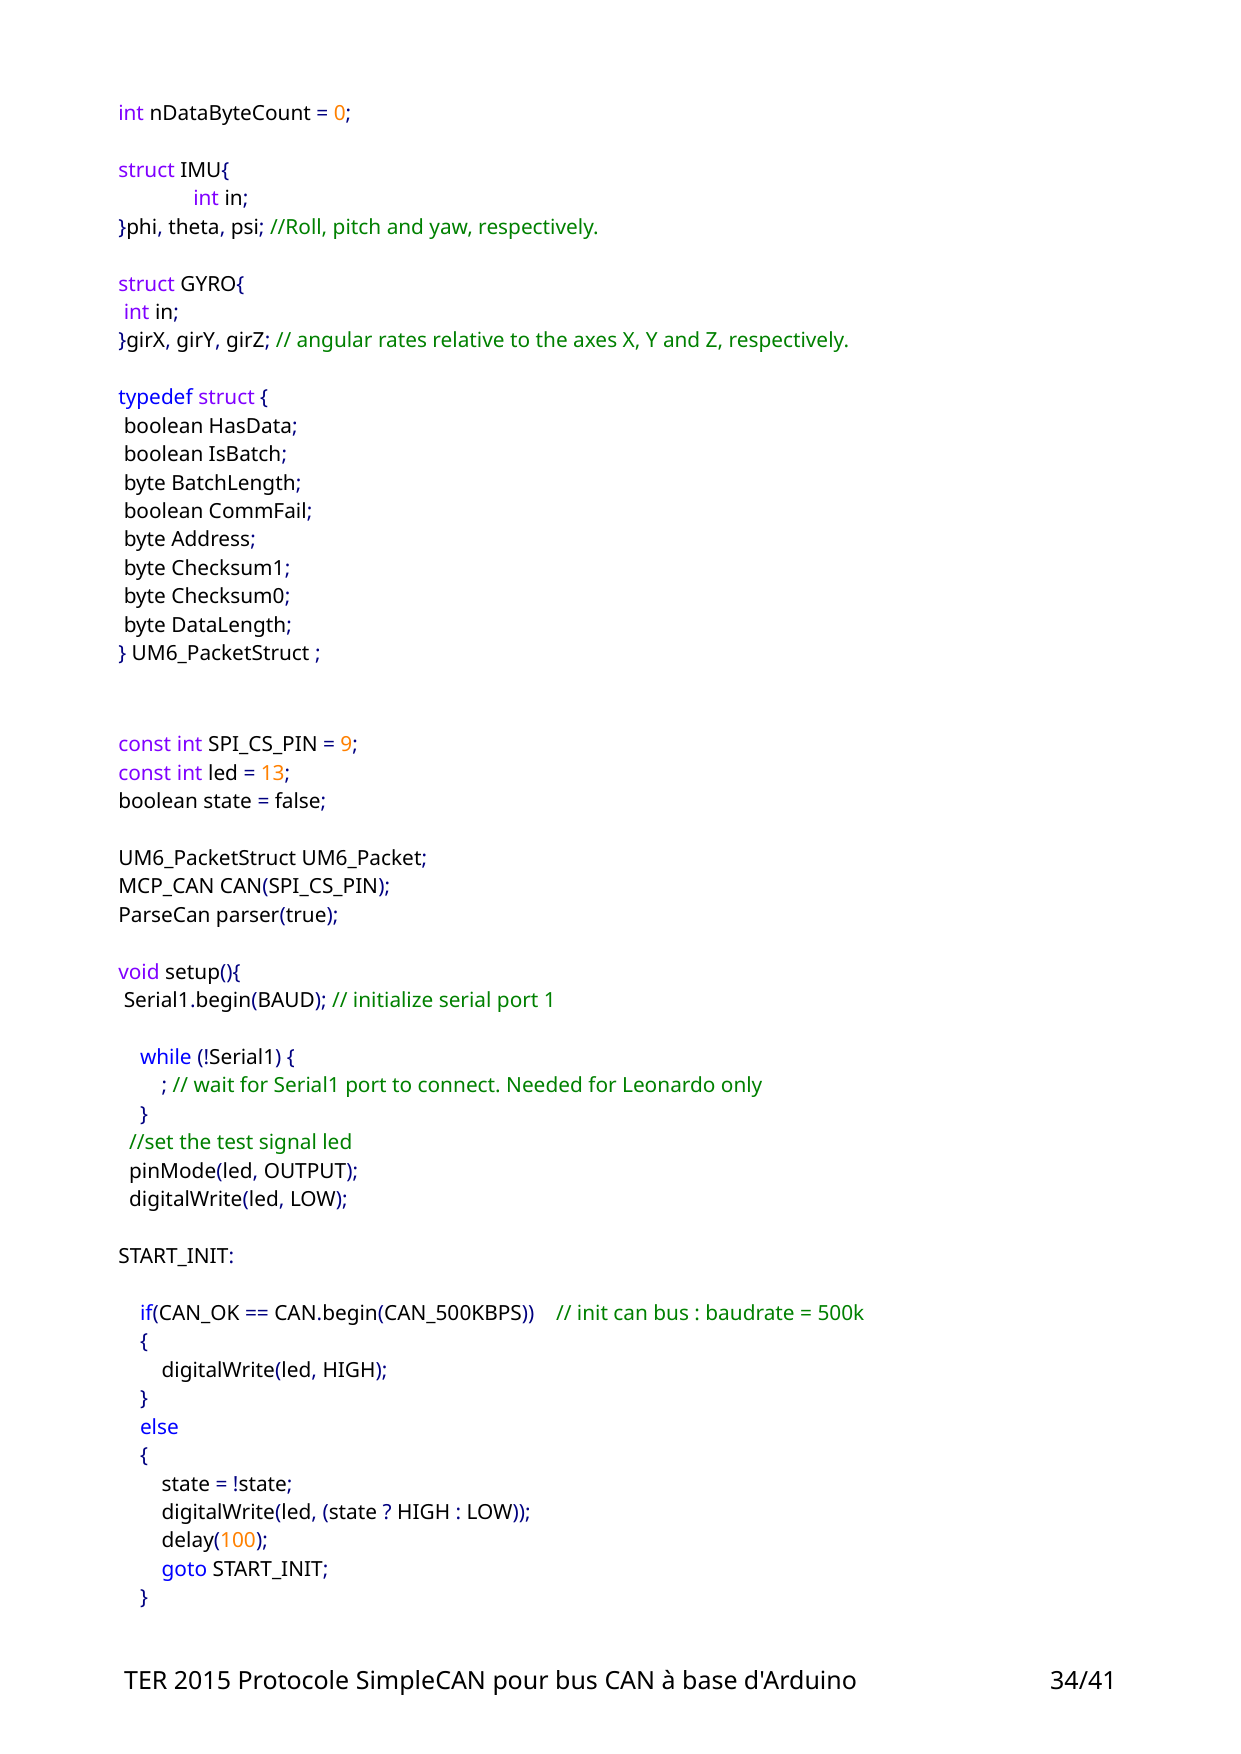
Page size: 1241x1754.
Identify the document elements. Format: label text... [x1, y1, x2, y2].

text int in; [118, 297, 1122, 326]
text } [118, 1383, 1122, 1412]
text boolean HasData; [118, 411, 1122, 439]
text } [118, 1582, 1122, 1611]
text void setup(){ [118, 957, 1122, 985]
text byte Checksum1; [118, 553, 1122, 581]
text boolean IsBatch; [118, 439, 1122, 468]
text //set the test signal led [118, 1127, 1122, 1156]
text while (!Serial1) { [118, 1042, 1122, 1071]
text struct IMU{ [118, 155, 1122, 183]
text byte Address; [118, 524, 1122, 553]
text struct GYRO{ [118, 269, 1122, 297]
text }phi, theta, psi; //Roll, pitch and yaw, respectively. [118, 212, 1122, 240]
text { [118, 1440, 1122, 1469]
text { [118, 1326, 1122, 1355]
text START_INIT: [118, 1241, 1122, 1269]
text state = !state; [118, 1469, 1122, 1497]
text ; // wait for Serial1 port to connect. Needed for Leonardo only [118, 1071, 1122, 1099]
text pinMode(led, OUTPUT); [118, 1156, 1122, 1184]
text digitalWrite(led, HIGH); [118, 1355, 1122, 1383]
text goto START_INIT; [118, 1554, 1122, 1582]
text Serial1.begin(BAUD); // initialize serial port 1 [118, 985, 1122, 1014]
text int in; [118, 183, 1122, 212]
text delay(100); [118, 1526, 1122, 1554]
text else [118, 1412, 1122, 1440]
text int nDataByteCount = 0; [118, 98, 1122, 126]
text const int SPI_CS_PIN = 9; [118, 729, 1122, 758]
text }girX, girY, girZ; // angular rates relative to the axes X, Y and Z, respectively. [118, 326, 1122, 354]
text typedef struct { [118, 382, 1122, 411]
text boolean CommFail; [118, 496, 1122, 524]
text digitalWrite(led, LOW); [118, 1184, 1122, 1213]
text const int led = 13; [118, 758, 1122, 786]
text ParseCan parser(true); [118, 900, 1122, 928]
text } [118, 1099, 1122, 1127]
text byte BatchLength; [118, 468, 1122, 496]
text boolean state = false; [118, 786, 1122, 814]
text if(CAN_OK == CAN.begin(CAN_500KBPS)) // init can bus : baudrate = 500k [118, 1298, 1122, 1326]
text UM6_PacketStruct UM6_Packet; [118, 843, 1122, 871]
text MCP_CAN CAN(SPI_CS_PIN); [118, 871, 1122, 900]
text byte Checksum0; [118, 581, 1122, 610]
text digitalWrite(led, (state ? HIGH : LOW)); [118, 1497, 1122, 1526]
text } UM6_PacketStruct ; [118, 638, 1122, 667]
text byte DataLength; [118, 610, 1122, 638]
